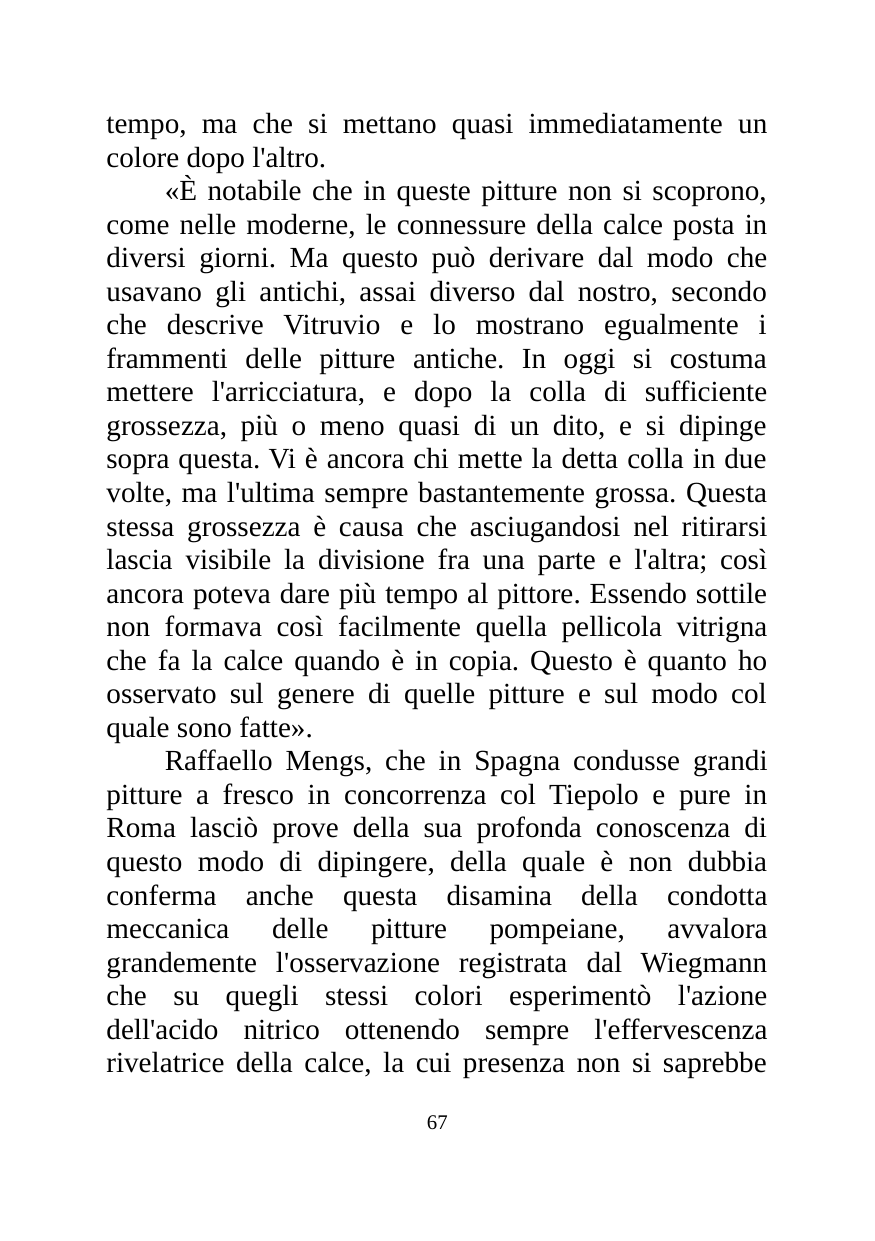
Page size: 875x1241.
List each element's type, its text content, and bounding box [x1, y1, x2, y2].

text tempo, ma che si mettano quasi immediatamente un colore dopo l'altro. [106, 106, 768, 173]
text «È notabile che in queste pitture non si scoprono, come nelle moderne, le connessure della calce posta in diversi giorni. Ma questo può derivare dal modo che usavano gli antichi, assai diverso dal nostro, secondo che descrive Vitruvio e lo mostrano egualmente i frammenti delle pitture antiche. In oggi si costuma mettere l'arricciatura, e dopo la colla di sufficiente grossezza, più o meno quasi di un dito, e si dipinge sopra questa. Vi è ancora chi mette la detta colla in due volte, ma l'ultima sempre bastantemente grossa. Questa stessa grossezza è causa che asciugandosi nel ritirarsi lascia visibile la divisione fra una parte e l'altra; così ancora poteva dare più tempo al pittore. Essendo sottile non formava così facilmente quella pellicola vitrigna che fa la calce quando è in copia. Questo è quanto ho osservato sul genere di quelle pitture e sul modo col quale sono fatte». [106, 173, 768, 743]
text Raffaello Mengs, che in Spagna condusse grandi pitture a fresco in concorrenza col Tiepolo e pure in Roma lasciò prove della sua profonda conoscenza di questo modo di dipingere, della quale è non dubbia conferma anche questa disamina della condotta meccanica delle pitture pompeiane, avvalora grandemente l'osservazione registrata dal Wiegmann che su quegli stessi colori esperimentò l'azione dell'acido nitrico ottenendo sempre l'effervescenza rivelatrice della calce, la cui presenza non si saprebbe [106, 743, 768, 1079]
